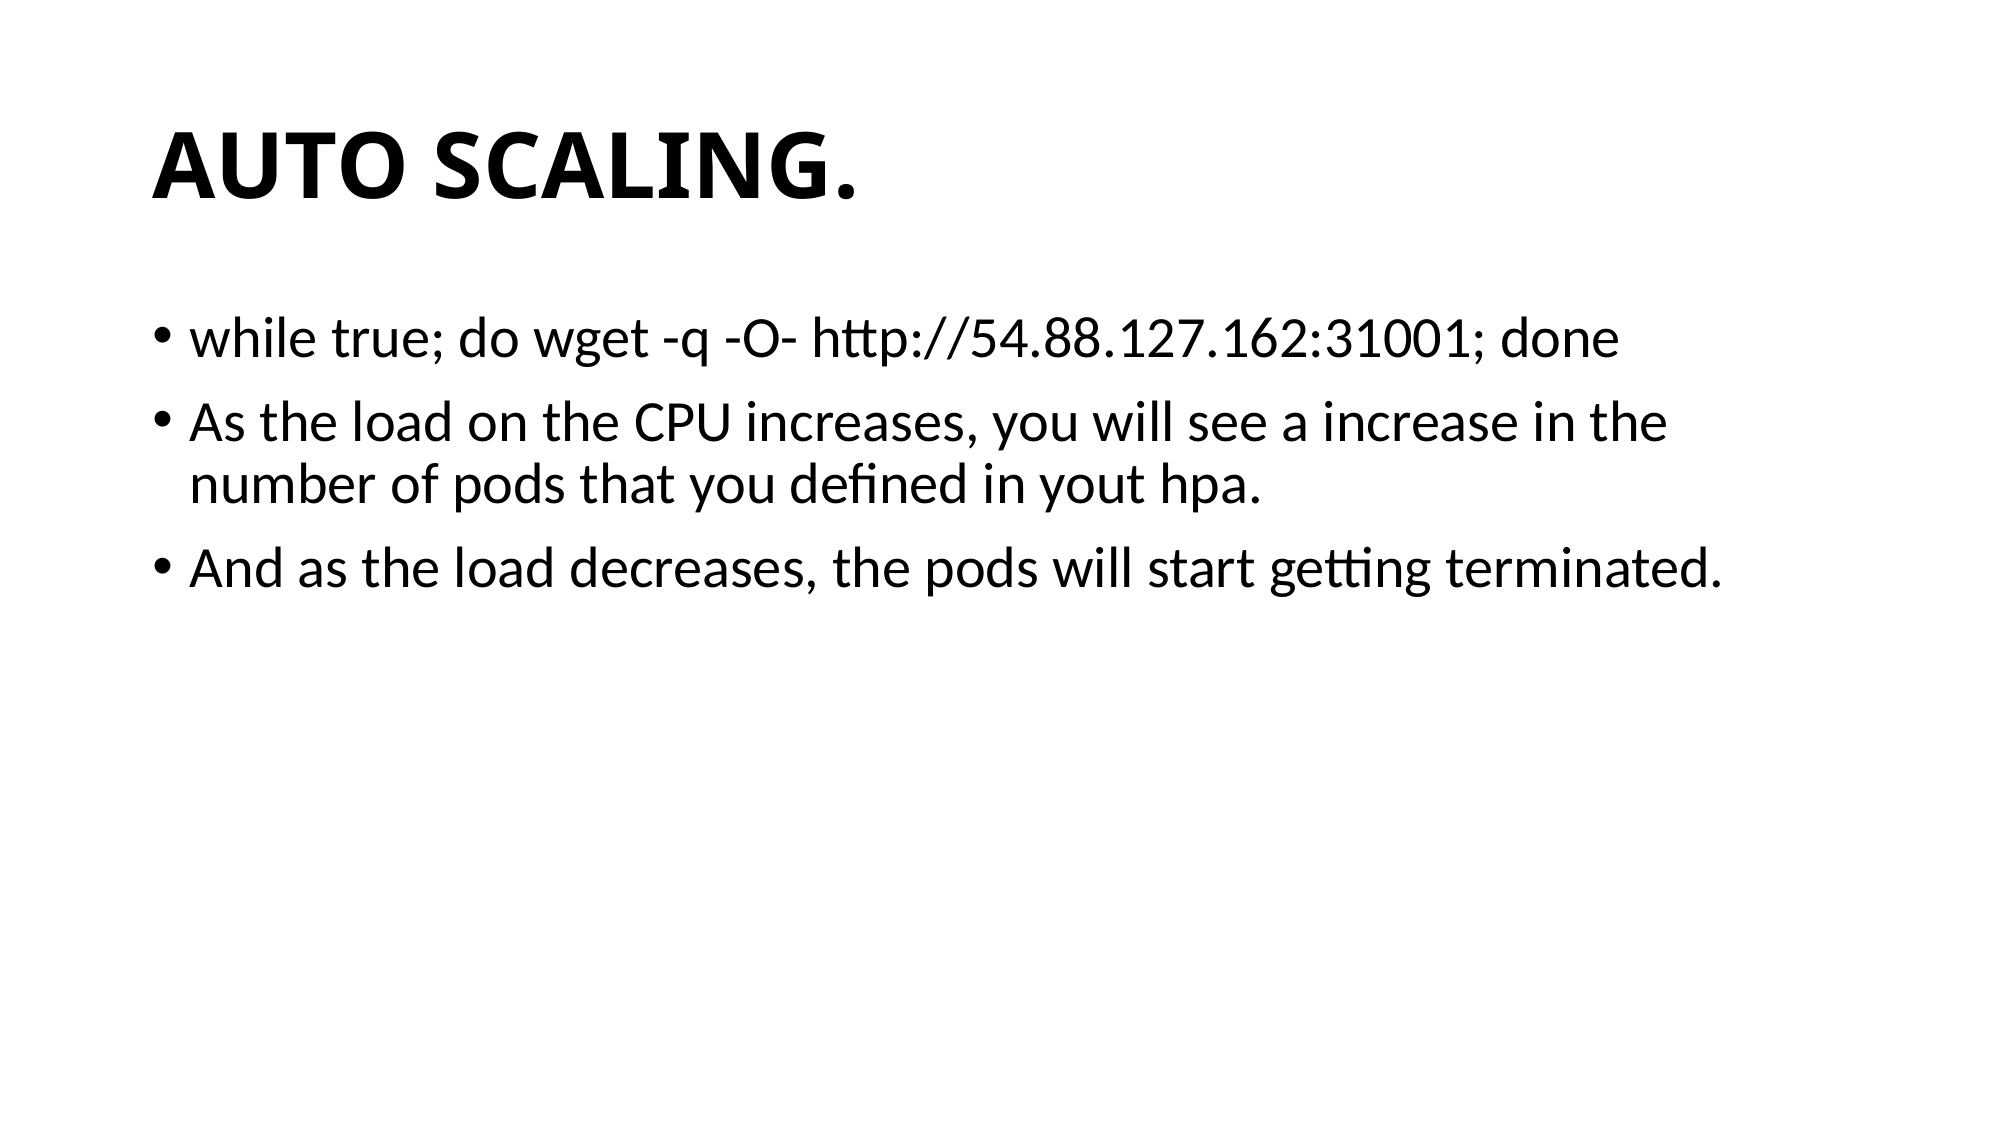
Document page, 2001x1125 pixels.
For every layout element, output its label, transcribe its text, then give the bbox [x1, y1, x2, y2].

list while true; do wget -q -O- http://54.88.127.162:31001; done As the load on the CPU increases, you will see a increase in the number of pods that you defined in yout hpa. And as the load decreases, the pods will start getting terminated. [137, 299, 1863, 1014]
title AUTO SCALING. [137, 59, 1863, 278]
